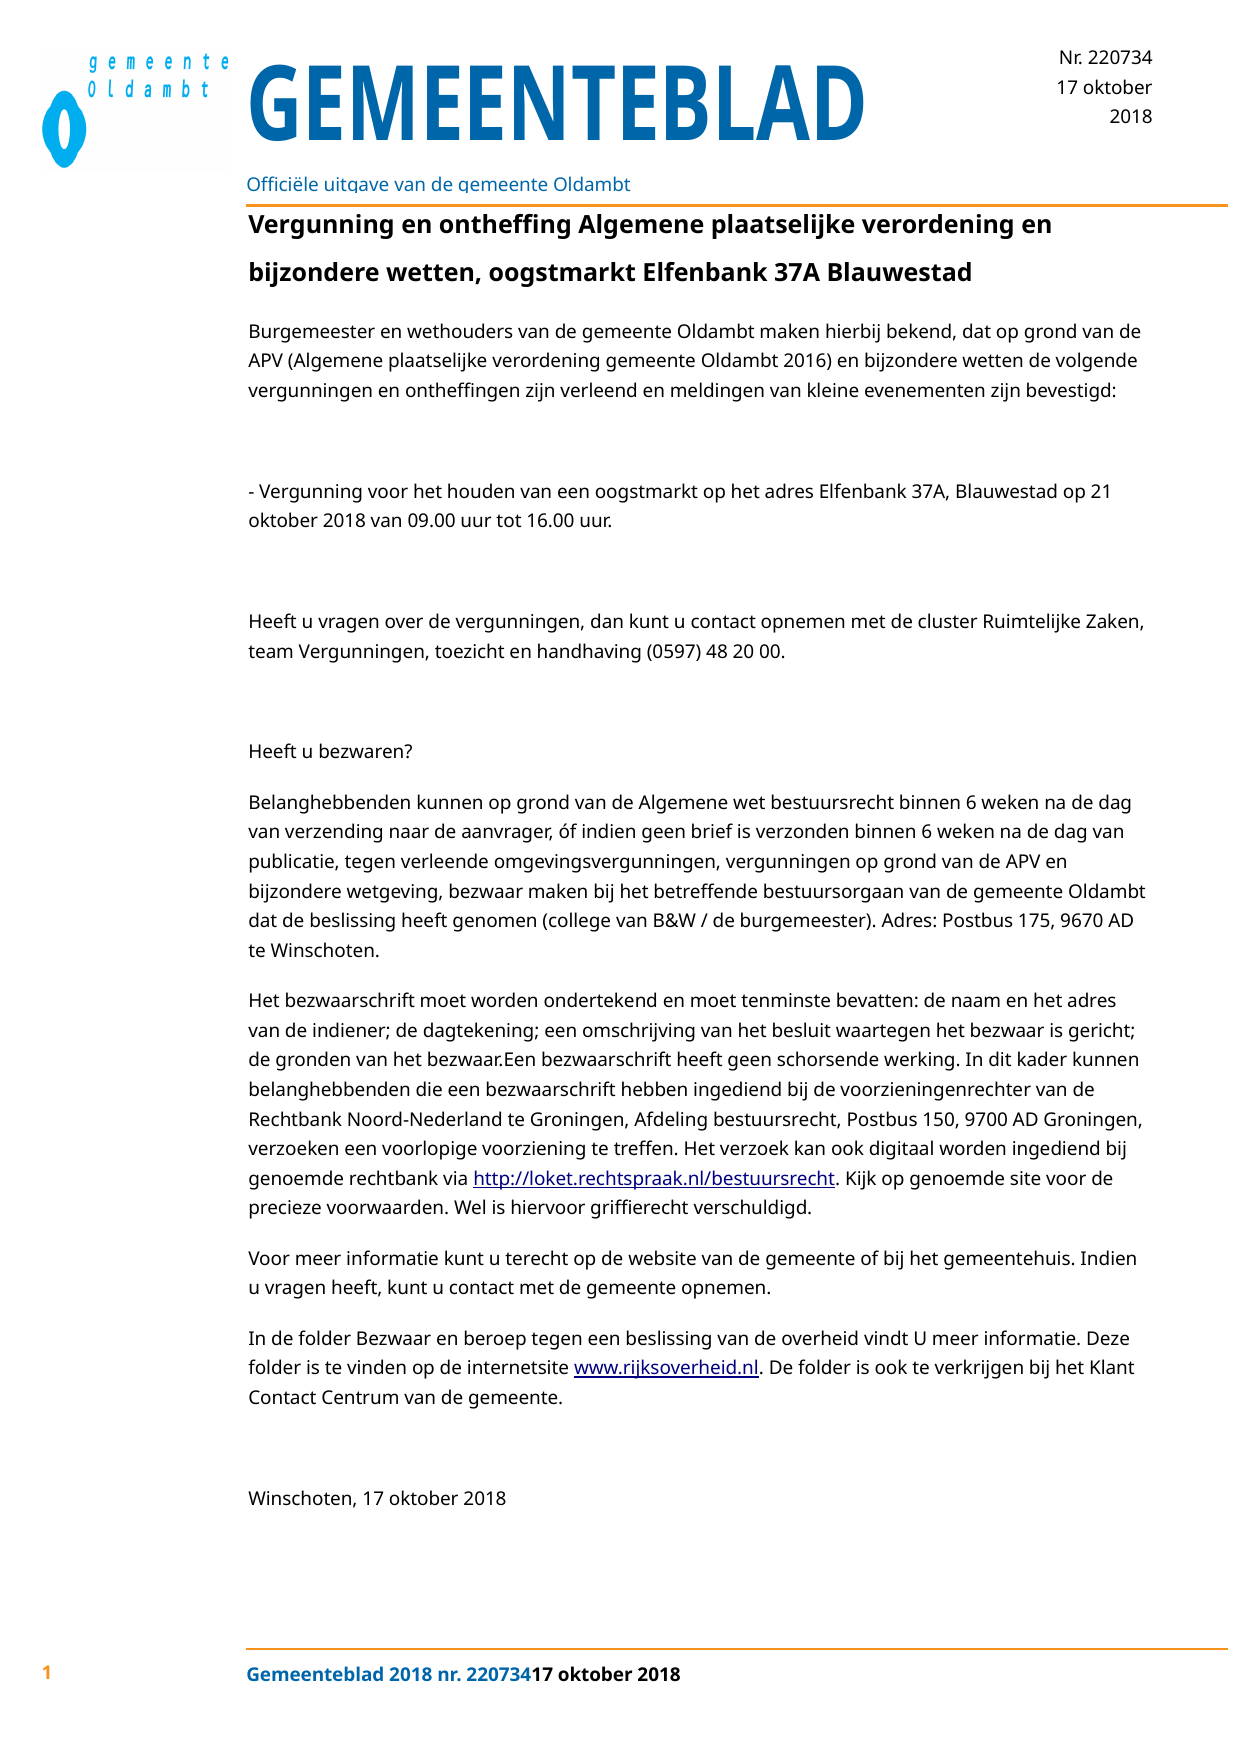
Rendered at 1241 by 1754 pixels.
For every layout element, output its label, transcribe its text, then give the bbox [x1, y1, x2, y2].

text Burgemeester en wethouders van de gemeente Oldambt maken hierbij bekend, dat op grond van de APV (Algemene plaatselijke verordening gemeente Oldambt 2016) en bijzondere wetten de volgende vergunningen en ontheffingen zijn verleend en meldingen van kleine evenementen zijn bevestigd: [248, 318, 1152, 403]
text Voor meer informatie kunt u terecht op de website van de gemeente of bij het gemeentehuis. Indien u vragen heeft, kunt u contact met de gemeente opnemen. [248, 1245, 1152, 1300]
text - Vergunning voor het houden van een oogstmarkt op het adres Elfenbank 37A, Blauwestad op 21 oktober 2018 van 09.00 uur tot 16.00 uur. [248, 478, 1152, 533]
text In de folder Bezwaar en beroep tegen een beslissing van de overheid vindt U meer informatie. Deze folder is te vinden op de internetsite www.rijksoverheid.nl. De folder is ook te verkrijgen bij het Klant Contact Centrum van de gemeente. [248, 1325, 1152, 1410]
picture [41, 47, 231, 172]
text Heeft u vragen over de vergunningen, dan kunt u contact opnemen met de cluster Ruimtelijke Zaken, team Vergunningen, toezicht en handhaving (0597) 48 20 00. [248, 608, 1152, 664]
text Vergunning en ontheffing Algemene plaatselijke verordening en bijzondere wetten, oogstmarkt Elfenbank 37A Blauwestad [248, 207, 1152, 288]
text Winschoten, 17 oktober 2018 [248, 1485, 1152, 1511]
text Heeft u bezwaren? [248, 739, 1152, 764]
text Belanghebbenden kunnen op grond van de Algemene wet bestuursrecht binnen 6 weken na de dag van verzending naar de aanvrager, óf indien geen brief is verzonden binnen 6 weken na de dag van publicatie, tegen verleende omgevingsvergunningen, vergunningen op grond van de APV en bijzondere wetgeving, bezwaar maken bij het betreffende bestuursorgaan van de gemeente Oldambt dat de beslissing heeft genomen (college van B&W / de burgemeester). Adres: Postbus 175, 9670 AD te Winschoten. [248, 789, 1152, 963]
text Het bezwaarschrift moet worden ondertekend en moet tenminste bevatten: de naam en het adres van de indiener; de dagtekening; een omschrijving van het besluit waartegen het bezwaar is gericht; de gronden van het bezwaar.Een bezwaarschrift heeft geen schorsende werking. In dit kader kunnen belanghebbenden die een bezwaarschrift hebben ingediend bij de voorzieningenrechter van de Rechtbank Noord-Nederland te Groningen, Afdeling bestuursrecht, Postbus 150, 9700 AD Groningen, verzoeken een voorlopige voorziening te treffen. Het verzoek kan ook digitaal worden ingediend bij genoemde rechtbank via http://loket.rechtspraak.nl/bestuursrecht. Kijk op genoemde site voor de precieze voorwaarden. Wel is hiervoor griffierecht verschuldigd. [248, 987, 1152, 1220]
